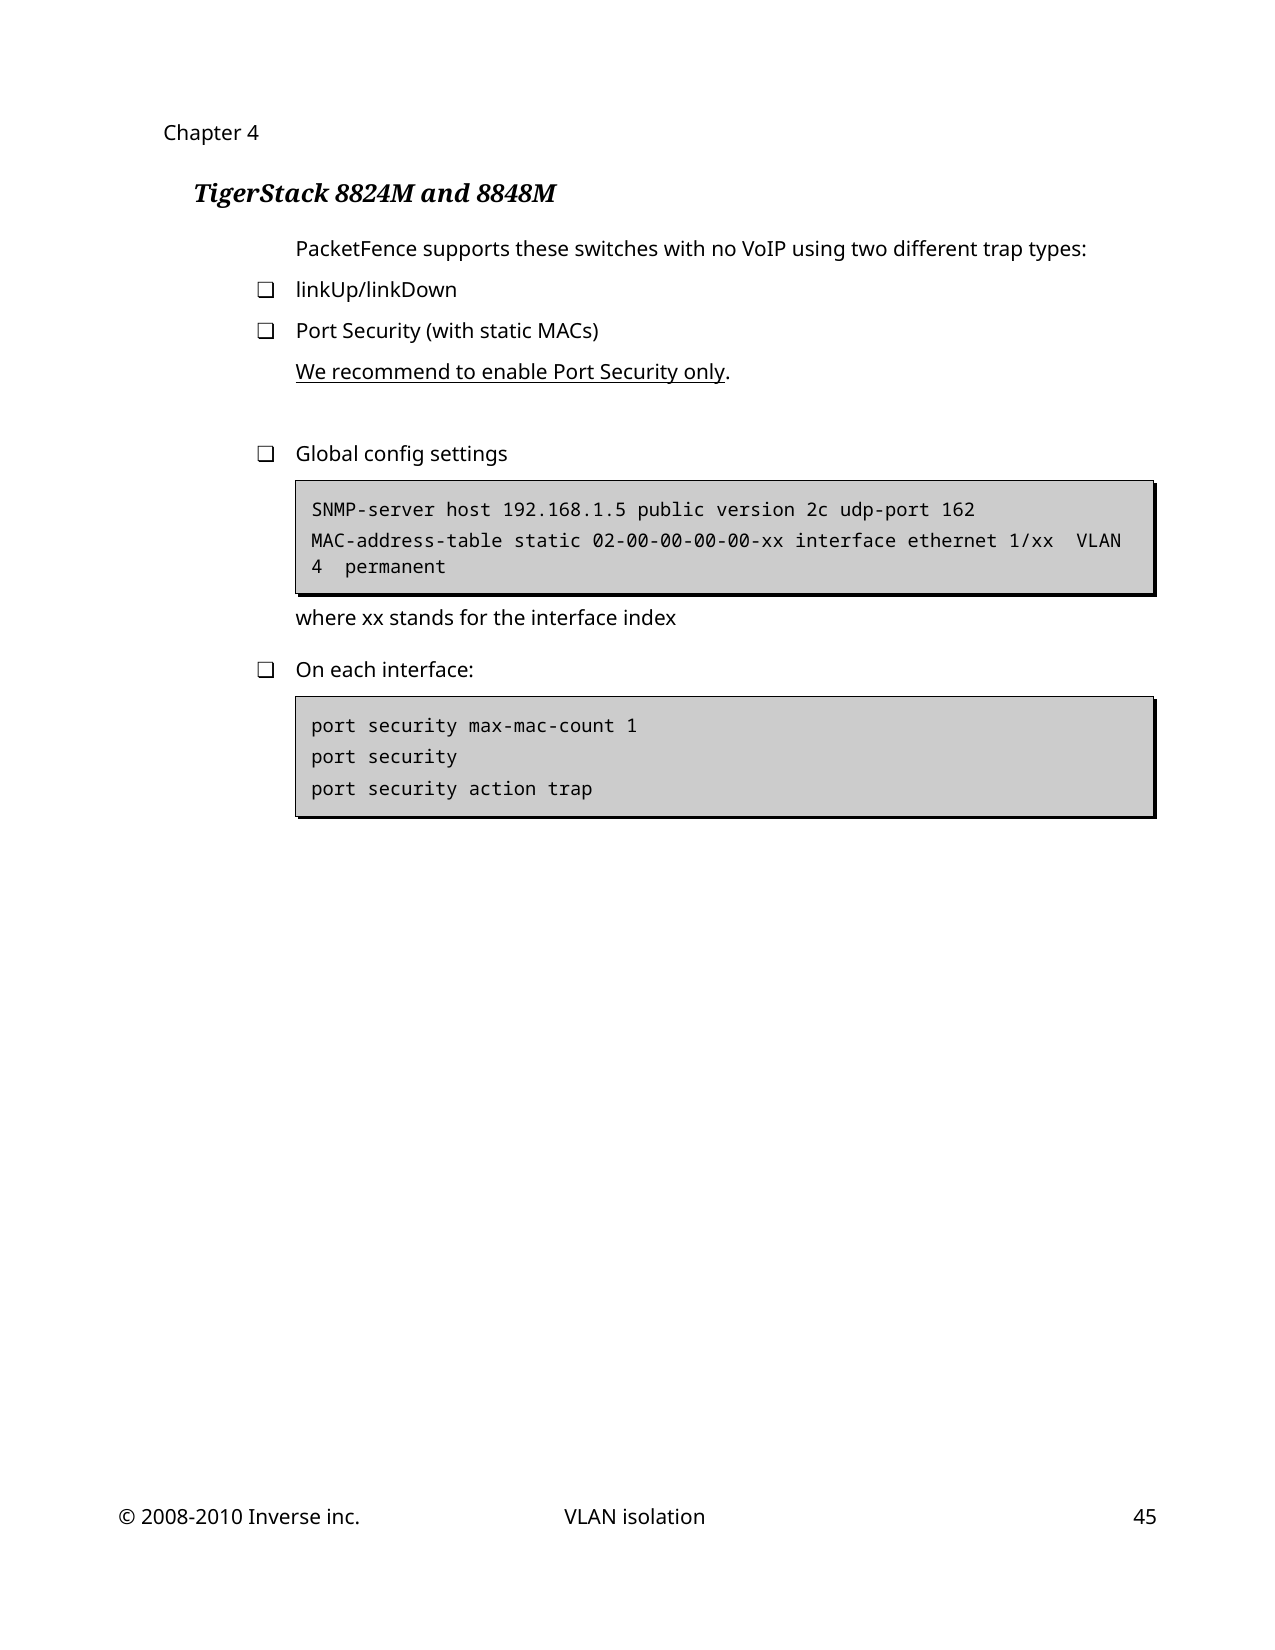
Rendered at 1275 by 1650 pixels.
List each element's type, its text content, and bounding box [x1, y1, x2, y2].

list ❏ On each interface: [256, 655, 1157, 684]
text PacketFence supports these switches with no VoIP using two different trap types: [295, 234, 1157, 263]
text We recommend to enable Port Security only. [295, 357, 1157, 386]
list ❏ Port Security (with static MACs) [256, 316, 1157, 345]
subtitle TigerStack 8824M and 8848M [156, 176, 1157, 210]
list ❏ linkUp/linkDown [256, 276, 1157, 304]
text MAC-address-table static 02-00-00-00-00-xx interface ethernet 1/xx VLAN 4 permanent [296, 512, 1153, 593]
list ❏ Global config settings [256, 439, 1157, 468]
text port security action trap [296, 759, 1153, 816]
text where xx stands for the interface index [295, 603, 1157, 632]
text port security [296, 728, 1153, 759]
text port security max-mac-count 1 [296, 697, 1153, 728]
text SNMP-server host 192.168.1.5 public version 2c udp-port 162 [296, 481, 1153, 512]
